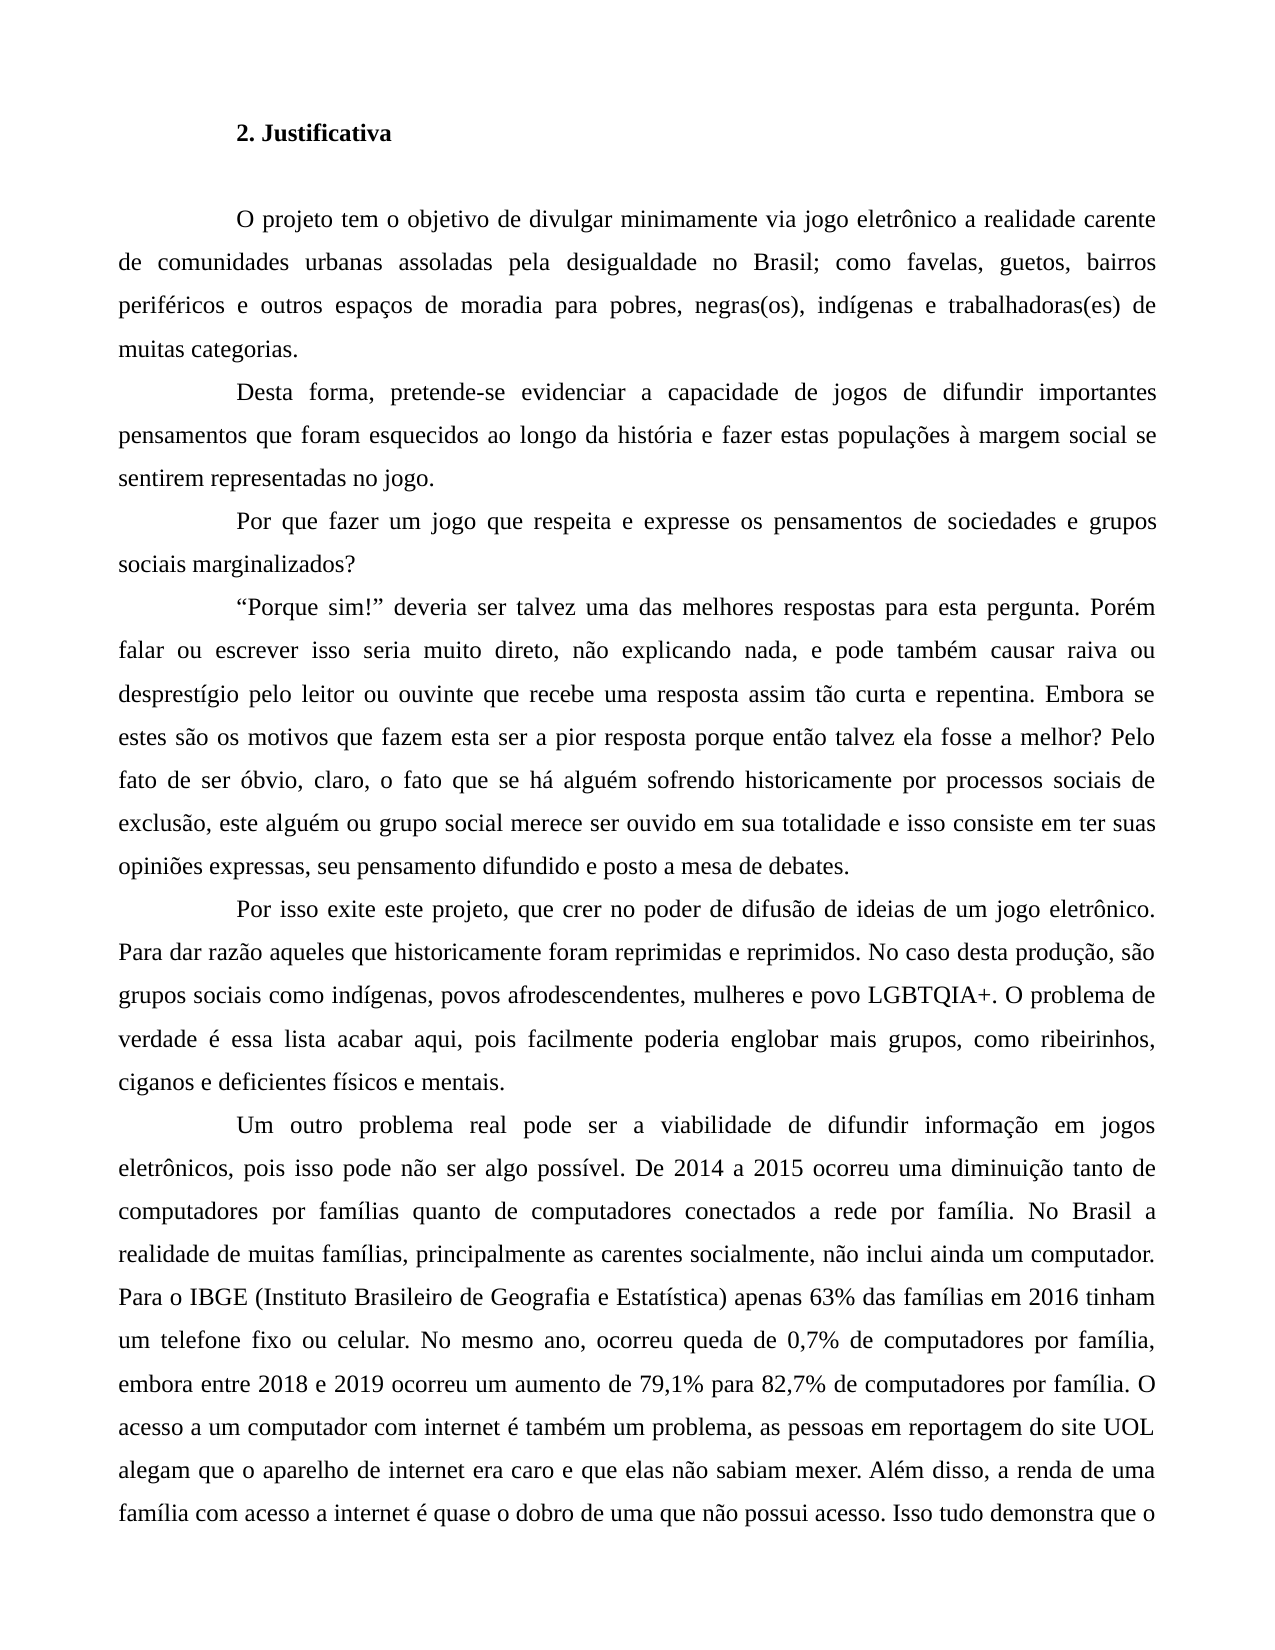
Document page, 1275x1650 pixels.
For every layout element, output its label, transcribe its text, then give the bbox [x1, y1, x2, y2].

text Um outro problema real pode ser a viabilidade de difundir informação em jogos eletrônicos, pois isso pode não ser algo possível. De 2014 a 2015 ocorreu uma diminuição tanto de computadores por famílias quanto de computadores conectados a rede por família. No Brasil a realidade de muitas famílias, principalmente as carentes socialmente, não inclui ainda um computador. Para o IBGE (Instituto Brasileiro de Geografia e Estatística) apenas 63% das famílias em 2016 tinham um telefone fixo ou celular. No mesmo ano, ocorreu queda de 0,7% de computadores por família, embora entre 2018 e 2019 ocorreu um aumento de 79,1% para 82,7% de computadores por família. O acesso a um computador com internet é também um problema, as pessoas em reportagem do site UOL alegam que o aparelho de internet era caro e que elas não sabiam mexer. Além disso, a renda de uma família com acesso a internet é quase o dobro de uma que não possui acesso. Isso tudo demonstra que o [118, 1110, 1157, 1527]
text Desta forma, pretende-se evidenciar a capacidade de jogos de difundir importantes pensamentos que foram esquecidos ao longo da história e fazer estas populações à margem social se sentirem representadas no jogo. [118, 377, 1157, 492]
text O projeto tem o objetivo de divulgar minimamente via jogo eletrônico a realidade carente de comunidades urbanas assoladas pela desigualdade no Brasil; como favelas, guetos, bairros periféricos e outros espaços de moradia para pobres, negras(os), indígenas e trabalhadoras(es) de muitas categorias. [118, 204, 1157, 362]
text Por que fazer um jogo que respeita e expresse os pensamentos de sociedades e grupos sociais marginalizados? [118, 506, 1157, 578]
text “Porque sim!” deveria ser talvez uma das melhores respostas para esta pergunta. Porém falar ou escrever isso seria muito direto, não explicando nada, e pode também causar raiva ou desprestígio pelo leitor ou ouvinte que recebe uma resposta assim tão curta e repentina. Embora se estes são os motivos que fazem esta ser a pior resposta porque então talvez ela fosse a melhor? Pelo fato de ser óbvio, claro, o fato que se há alguém sofrendo historicamente por processos sociais de exclusão, este alguém ou grupo social merece ser ouvido em sua totalidade e isso consiste em ter suas opiniões expressas, seu pensamento difundido e posto a mesa de debates. [118, 592, 1157, 880]
text Por isso exite este projeto, que crer no poder de difusão de ideias de um jogo eletrônico. Para dar razão aqueles que historicamente foram reprimidas e reprimidos. No caso desta produção, são grupos sociais como indígenas, povos afrodescendentes, mulheres e povo LGBTQIA+. O problema de verdade é essa lista acabar aqui, pois facilmente poderia englobar mais grupos, como ribeirinhos, ciganos e deficientes físicos e mentais. [118, 894, 1157, 1096]
text 2. Justificativa [118, 118, 1157, 147]
